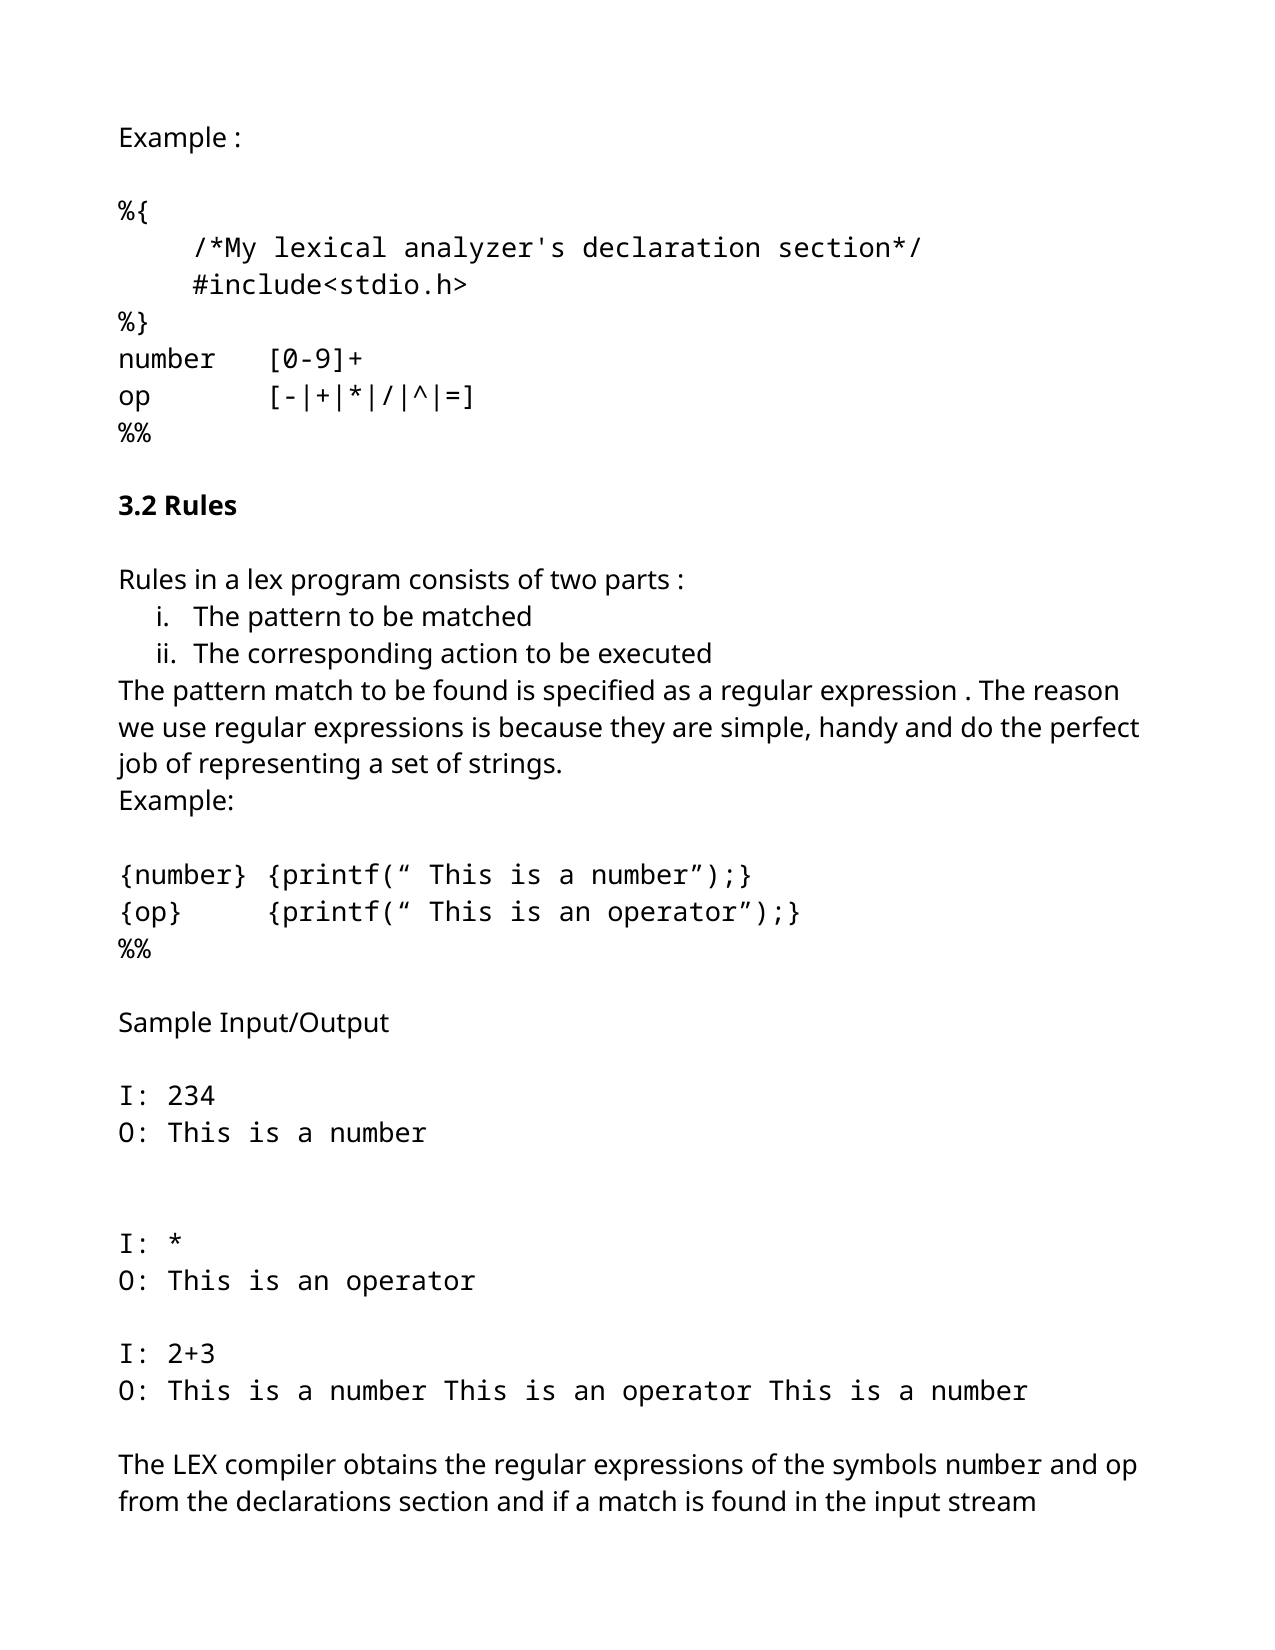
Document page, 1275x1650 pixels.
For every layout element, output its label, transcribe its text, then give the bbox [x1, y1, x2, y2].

text #include<stdio.h> [118, 266, 1157, 302]
text %} [118, 302, 1157, 339]
text Example: [118, 782, 1157, 819]
text %{ [118, 192, 1157, 229]
text O: This is an operator [118, 1261, 1157, 1298]
text O: This is a number [118, 1114, 1157, 1151]
text I: 2+3 [118, 1335, 1157, 1372]
text O: This is a number This is an operator This is a number [118, 1372, 1157, 1409]
text %% [118, 413, 1157, 450]
text The pattern match to be found is specified as a regular expression . The reason we use regular expressions is because they are simple, handy and do the perfect job of representing a set of strings. [118, 671, 1157, 782]
text I: * [118, 1224, 1157, 1261]
text /*My lexical analyzer's declaration section*/ [118, 229, 1157, 266]
text Example : [118, 118, 1157, 155]
text {op} {printf(“ This is an operator”);} [118, 892, 1157, 929]
text Rules in a lex program consists of two parts : [118, 561, 1157, 597]
text Sample Input/Output [118, 1003, 1157, 1040]
text op [-|+|*|/|^|=] [118, 376, 1157, 413]
text %% [118, 929, 1157, 966]
list The corresponding action to be executed [156, 634, 1157, 671]
text {number} {printf(“ This is a number”);} [118, 856, 1157, 892]
list The pattern to be matched [156, 597, 1157, 634]
text 3.2 Rules [118, 487, 1157, 524]
text The LEX compiler obtains the regular expressions of the symbols number and op from the declarations section and if a match is found in the input stream [118, 1446, 1157, 1519]
text number [0-9]+ [118, 339, 1157, 376]
text I: 234 [118, 1077, 1157, 1114]
